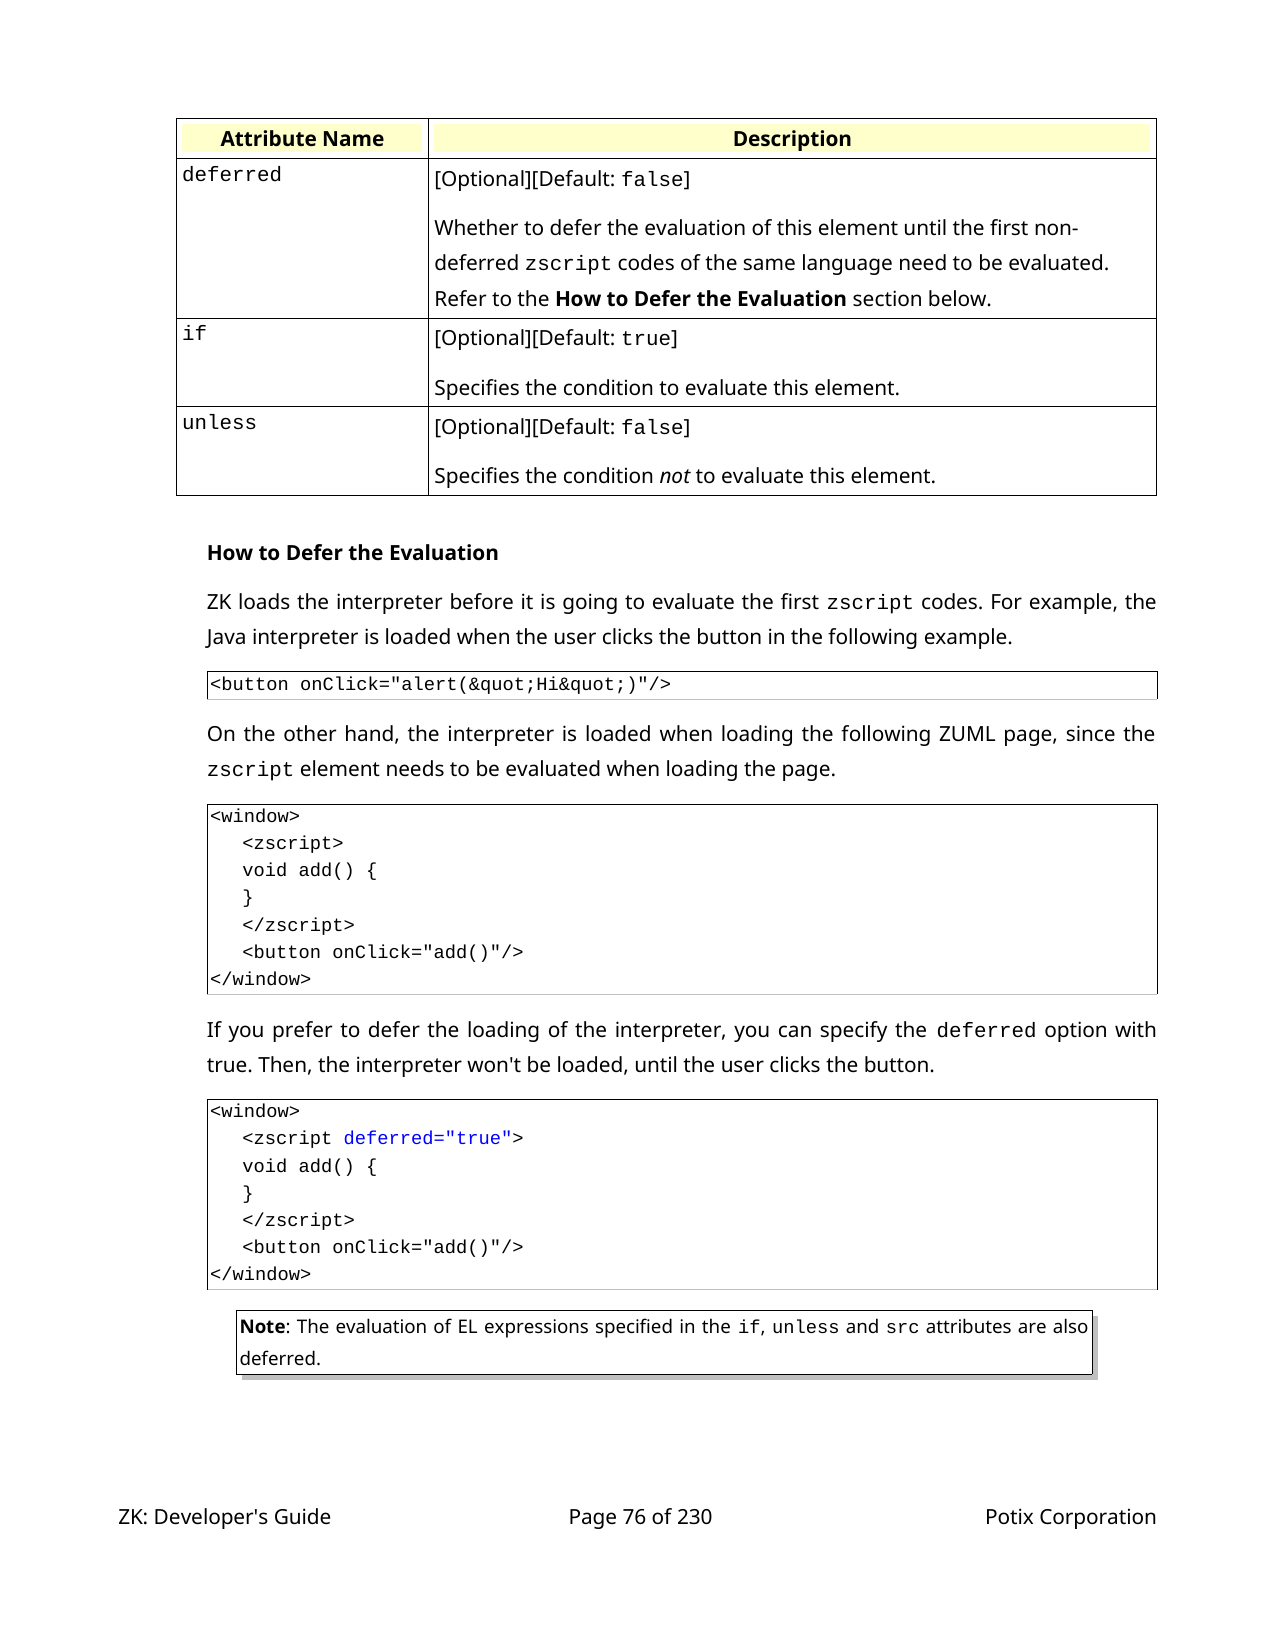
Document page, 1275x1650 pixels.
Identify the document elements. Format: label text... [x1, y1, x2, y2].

text void add() { [208, 858, 1157, 882]
table_cell [Optional][Default: false] Specifies the condition not to evaluate this element. [429, 407, 1156, 495]
table_cell unless [177, 407, 428, 495]
text </window> [208, 1262, 1157, 1289]
table_header Description [429, 119, 1156, 158]
text } [208, 885, 1157, 909]
text </zscript> [208, 1208, 1157, 1232]
text <window> [208, 805, 1157, 828]
text </window> [208, 967, 1157, 994]
text On the other hand, the interpreter is loaded when loading the following ZUML page, since the zscript element needs to be evaluated when loading the page. [207, 719, 1157, 783]
table_cell if [177, 319, 428, 406]
text <button onClick="add()"/> [208, 1235, 1157, 1259]
text <button onClick="alert(&quot;Hi&quot;)"/> [208, 672, 1157, 699]
text Note: The evaluation of EL expressions specified in the if, unless and src attributes are also deferred. [237, 1311, 1092, 1374]
text </zscript> [208, 912, 1157, 937]
subtitle How to Defer the Evaluation [207, 538, 1157, 566]
table_cell [Optional][Default: true] Specifies the condition to evaluate this element. [429, 319, 1156, 406]
text ZK loads the interpreter before it is going to evaluate the first zscript codes. For example, the Java interpreter is loaded when the user clicks the button in the following example. [207, 587, 1157, 651]
text <zscript deferred="true"> [208, 1126, 1157, 1151]
text <zscript> [208, 831, 1157, 855]
table_header Attribute Name [177, 119, 428, 158]
text <window> [208, 1100, 1157, 1123]
text void add() { [208, 1153, 1157, 1178]
table_cell deferred [177, 159, 428, 318]
text } [208, 1181, 1157, 1205]
text If you prefer to defer the loading of the interpreter, you can specify the deferred option with true. Then, the interpreter won't be loaded, until the user clicks the button. [207, 1015, 1157, 1078]
text <button onClick="add()"/> [208, 939, 1157, 964]
table_cell [Optional][Default: false] Whether to defer the evaluation of this element until the first non-deferred zscript codes of the same language need to be evaluated. Refer to the How to Defer the Evaluation section below. [429, 159, 1156, 318]
